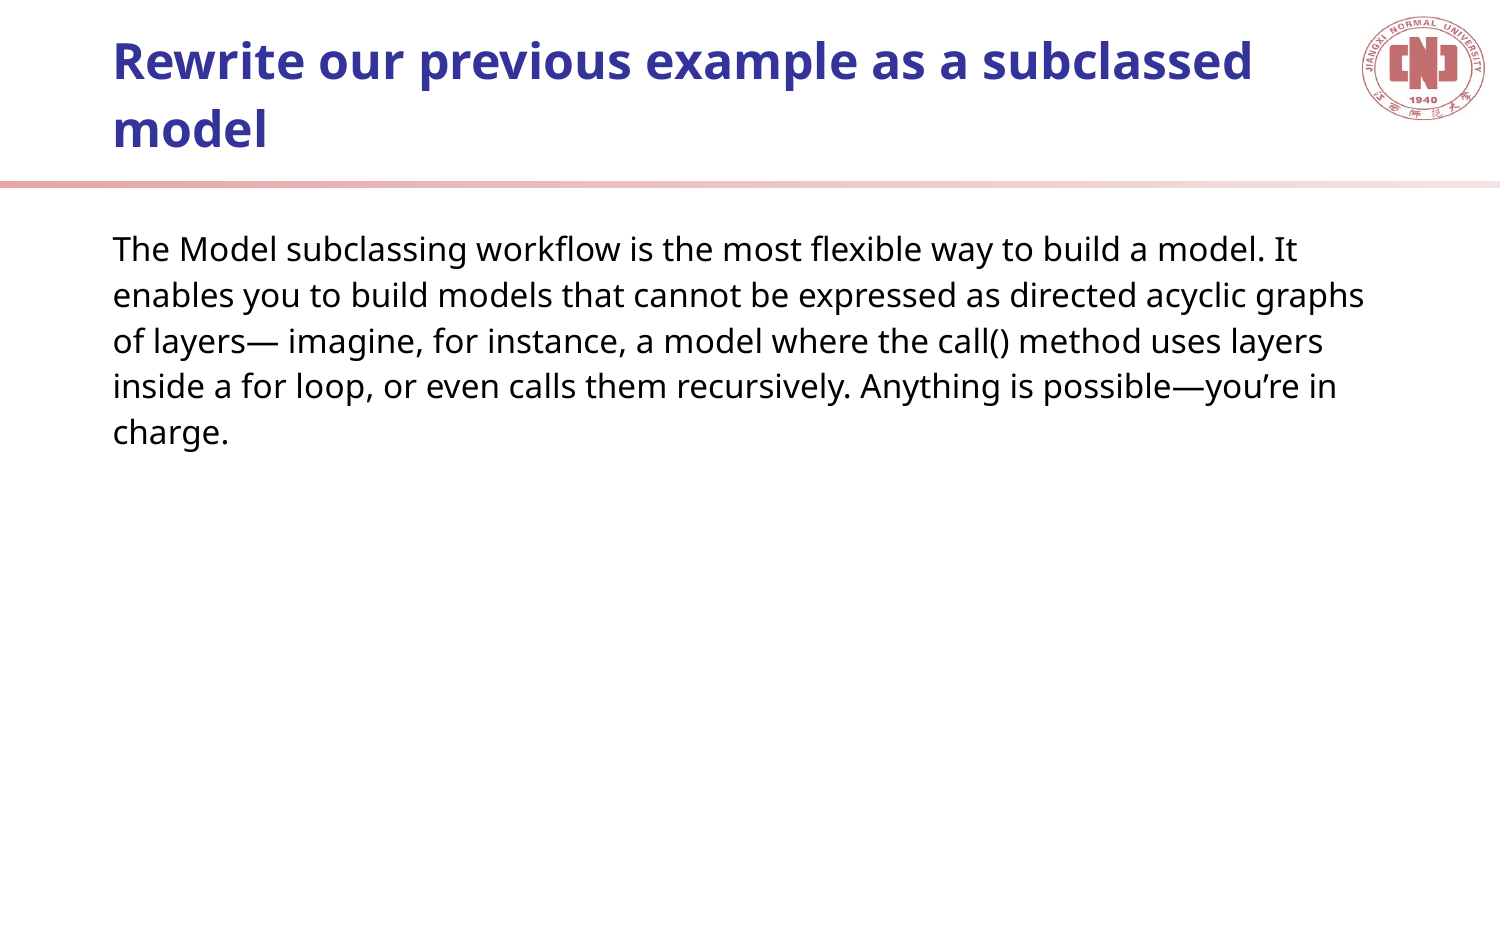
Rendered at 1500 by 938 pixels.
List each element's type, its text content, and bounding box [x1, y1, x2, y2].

picture [1360, 15, 1486, 121]
list The Model subclassing workflow is the most flexible way to build a model. It enables you to build models that cannot be expressed as directed acyclic graphs of layers— imagine, for instance, a model where the call() method uses layers inside a for loop, or even calls them recursively. Anything is possible—you’re in charge. [112, 225, 1388, 863]
title Rewrite our previous example as a subclassed model [112, 37, 1351, 162]
